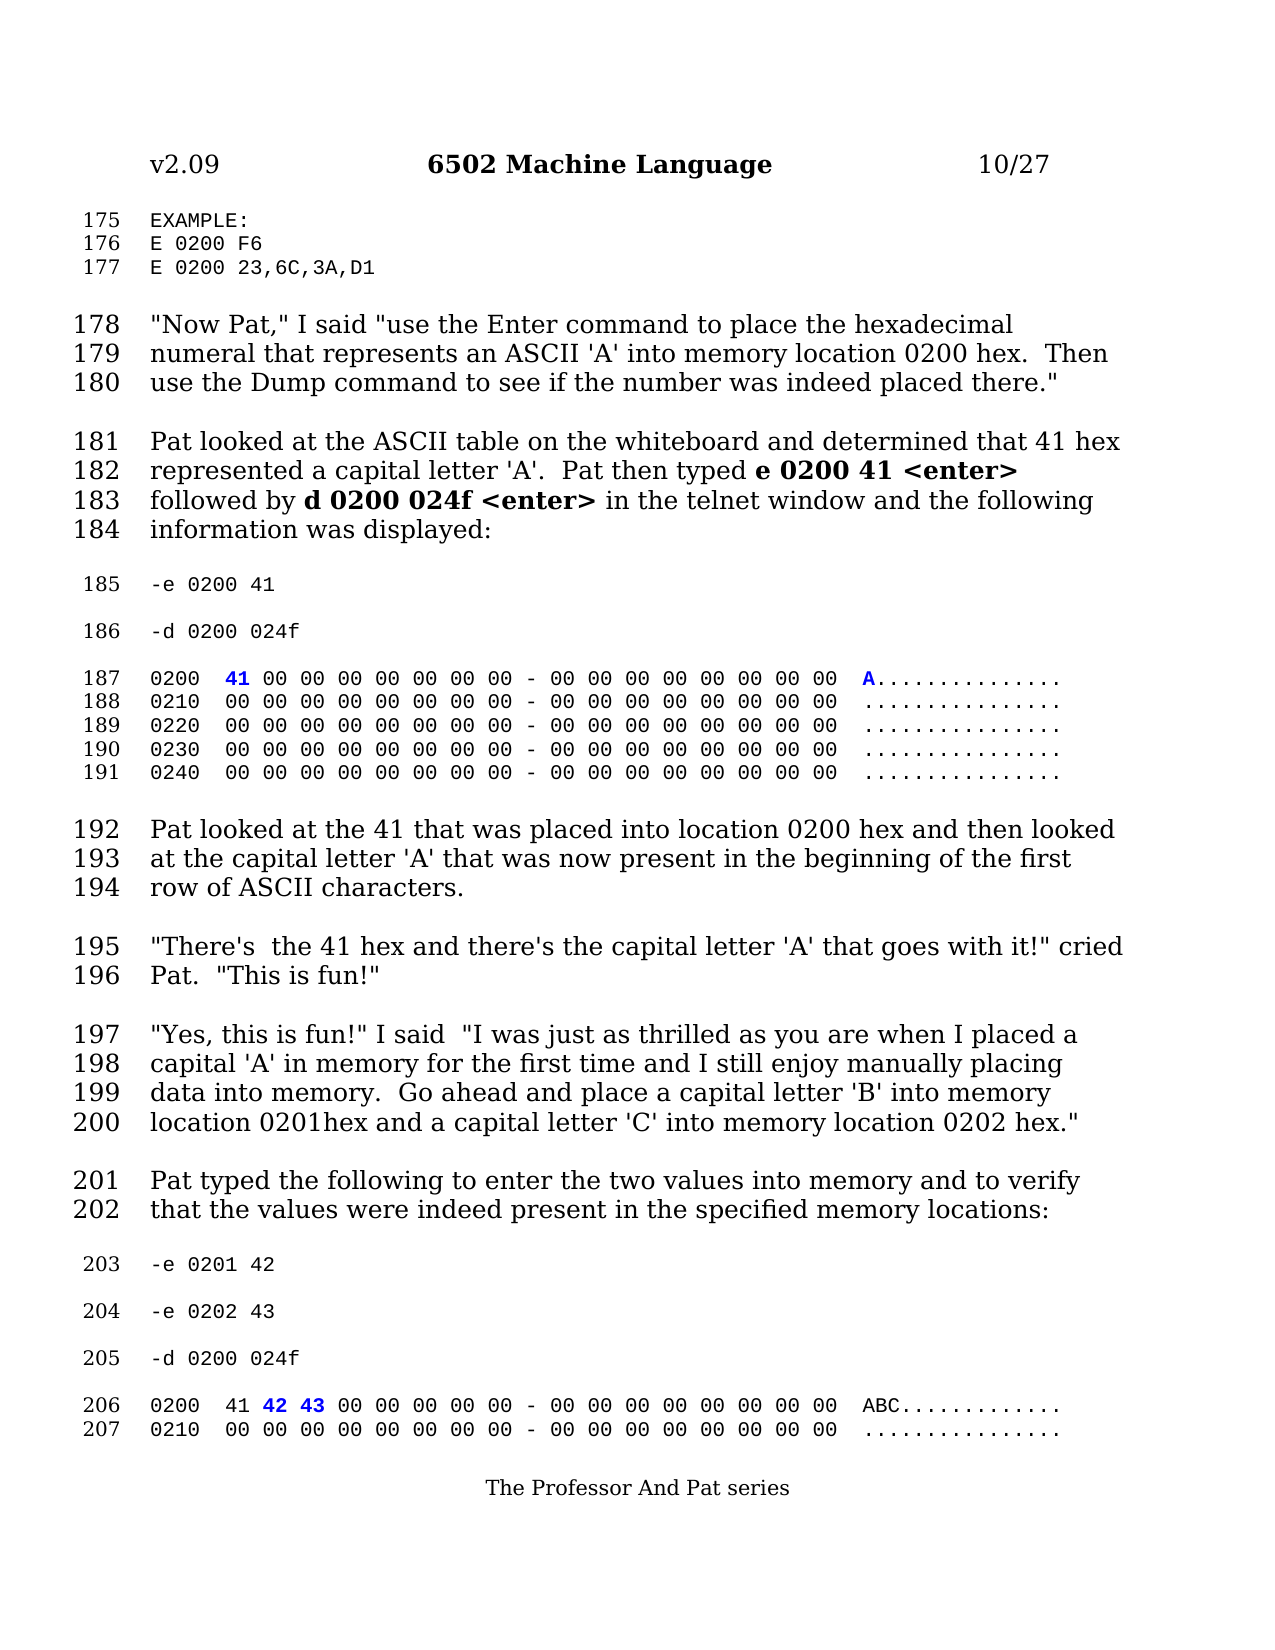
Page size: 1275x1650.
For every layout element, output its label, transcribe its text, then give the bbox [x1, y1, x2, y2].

text EXAMPLE: [150, 210, 1125, 233]
text 0210 00 00 00 00 00 00 00 00 - 00 00 00 00 00 00 00 00 ................ [150, 692, 1125, 715]
text -e 0201 42 [150, 1254, 1125, 1278]
text "Yes, this is fun!" I said "I was just as thrilled as you are when I placed a capital 'A' in memory for the first time and I still enjoy manually placing data into memory. Go ahead and place a capital letter 'B' into memory location 0201hex and a capital letter 'C' into memory location 0202 hex." [150, 1020, 1125, 1137]
text -e 0202 43 [150, 1301, 1125, 1325]
text -d 0200 024f [150, 621, 1125, 644]
text 0200 41 00 00 00 00 00 00 00 - 00 00 00 00 00 00 00 00 A............... [150, 668, 1125, 692]
text E 0200 F6 [150, 233, 1125, 257]
text Pat looked at the 41 that was placed into location 0200 hex and then looked at the capital letter 'A' that was now present in the beginning of the first row of ASCII characters. [150, 815, 1125, 903]
text 0230 00 00 00 00 00 00 00 00 - 00 00 00 00 00 00 00 00 ................ [150, 739, 1125, 762]
text 0200 41 42 43 00 00 00 00 00 - 00 00 00 00 00 00 00 00 ABC............. [150, 1395, 1125, 1419]
text "There's the 41 hex and there's the capital letter 'A' that goes with it!" cried Pat. "This is fun!" [150, 932, 1125, 991]
text 0240 00 00 00 00 00 00 00 00 - 00 00 00 00 00 00 00 00 ................ [150, 762, 1125, 786]
text E 0200 23,6C,3A,D1 [150, 257, 1125, 281]
text Pat typed the following to enter the two values into memory and to verify that the values were indeed present in the specified memory locations: [150, 1166, 1125, 1225]
text 0220 00 00 00 00 00 00 00 00 - 00 00 00 00 00 00 00 00 ................ [150, 715, 1125, 739]
text "Now Pat," I said "use the Enter command to place the hexadecimal numeral that represents an ASCII 'A' into memory location 0200 hex. Then use the Dump command to see if the number was indeed placed there." [150, 310, 1125, 398]
text -d 0200 024f [150, 1348, 1125, 1372]
text -e 0200 41 [150, 574, 1125, 597]
text 0210 00 00 00 00 00 00 00 00 - 00 00 00 00 00 00 00 00 ................ [150, 1419, 1125, 1442]
text Pat looked at the ASCII table on the whiteboard and determined that 41 hex represented a capital letter 'A'. Pat then typed e 0200 41 <enter> followed by d 0200 024f <enter> in the telnet window and the following information was displayed: [150, 427, 1125, 545]
